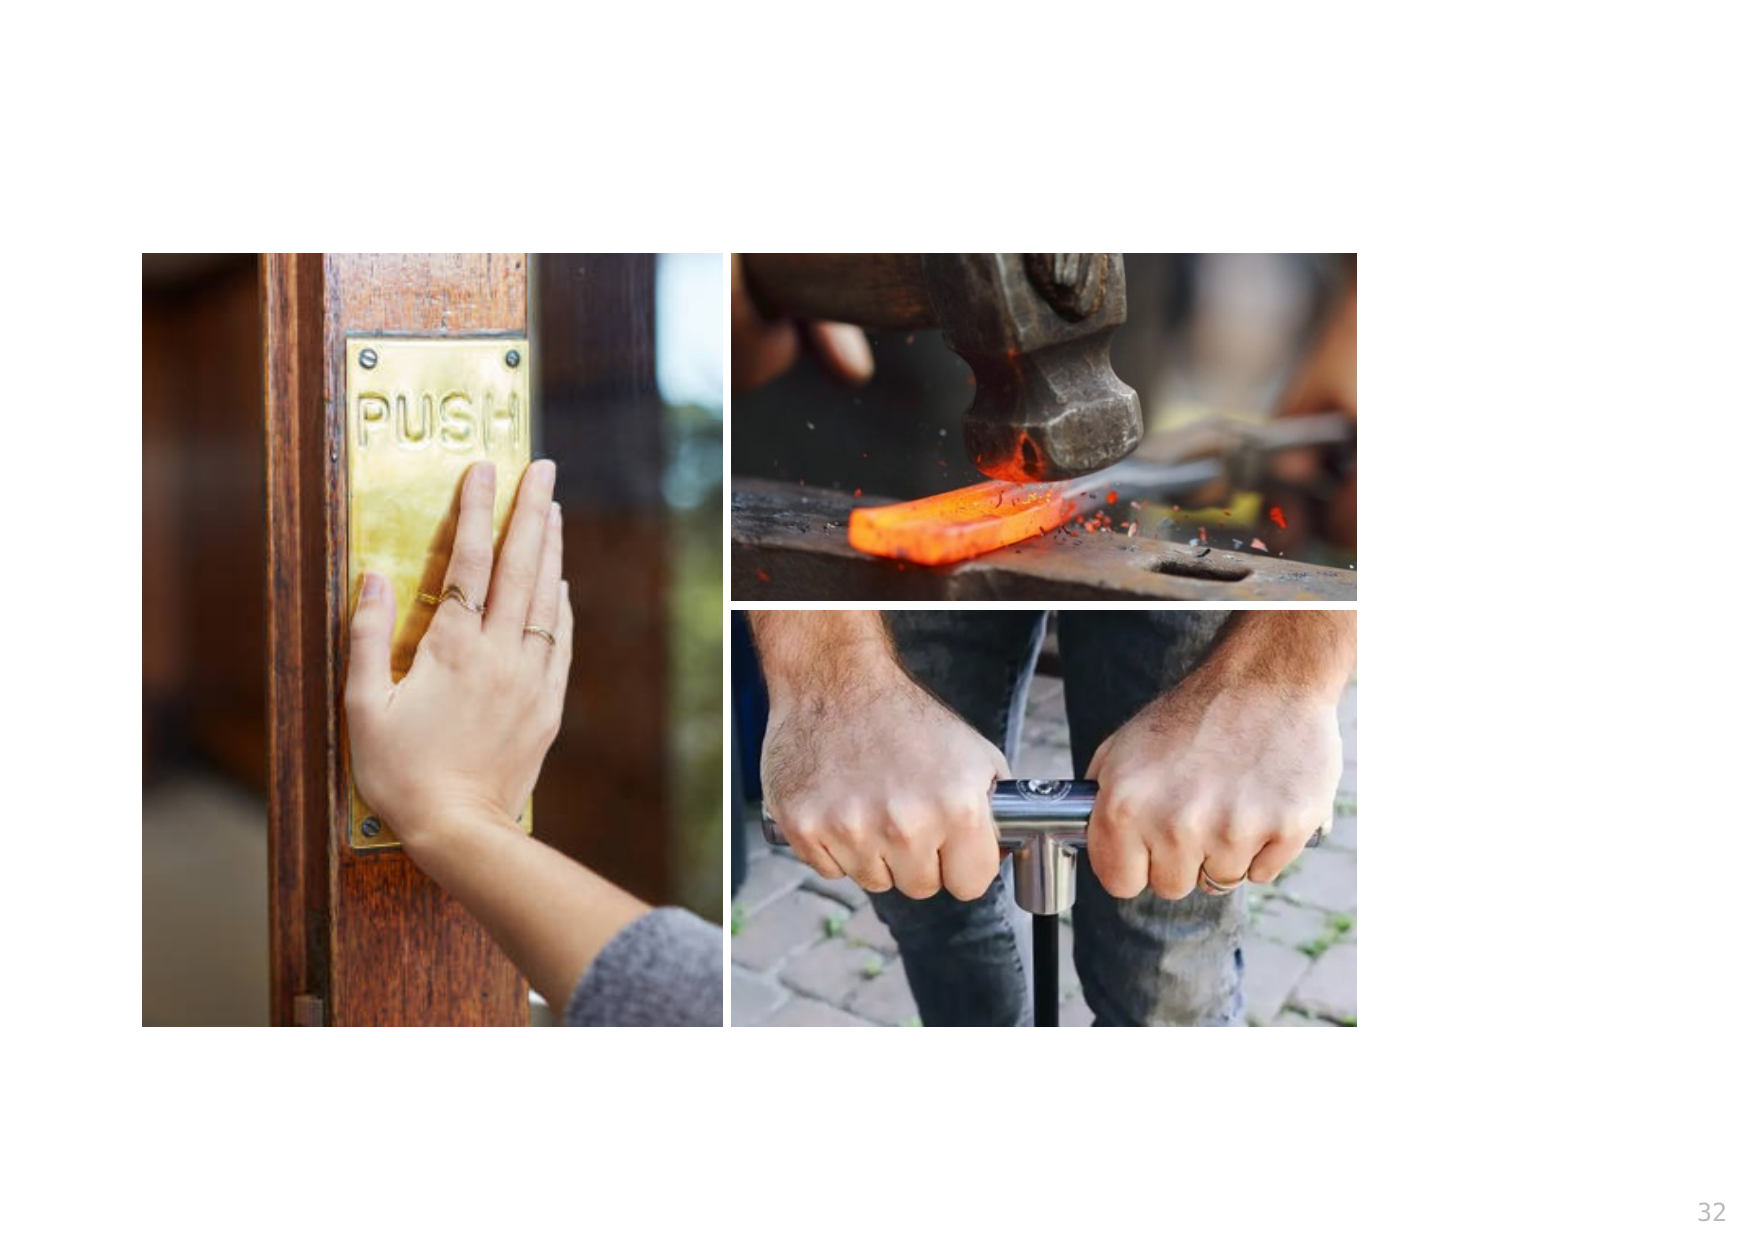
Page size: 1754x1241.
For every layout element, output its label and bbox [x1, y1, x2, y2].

picture [142, 253, 723, 1027]
picture [731, 253, 1357, 601]
picture [731, 610, 1357, 1027]
